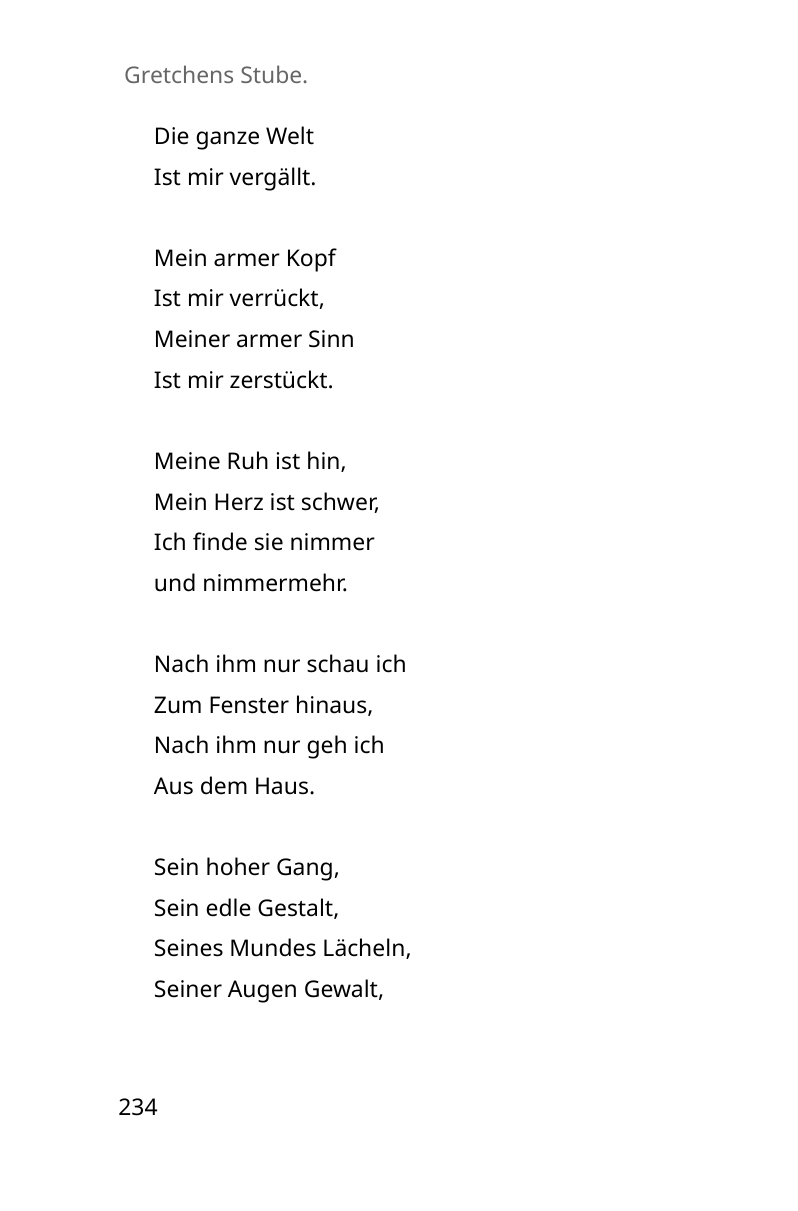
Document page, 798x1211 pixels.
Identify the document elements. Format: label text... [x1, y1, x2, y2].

text Nach ihm nur schau ich Zum Fenster hinaus, Nach ihm nur geh ich Aus dem Haus. [118, 625, 679, 801]
text Mein armer Kopf Ist mir verrückt, Meiner armer Sinn Ist mir zerstückt. [118, 219, 679, 395]
text Die ganze Welt Ist mir vergällt. [118, 120, 679, 192]
text Meine Ruh ist hin, Mein Herz ist schwer, Ich finde sie nimmer und nimmermehr. [118, 422, 679, 598]
text Sein hoher Gang, Sein edle Gestalt, Seines Mundes Lächeln, Seiner Augen Gewalt, [118, 828, 679, 1004]
